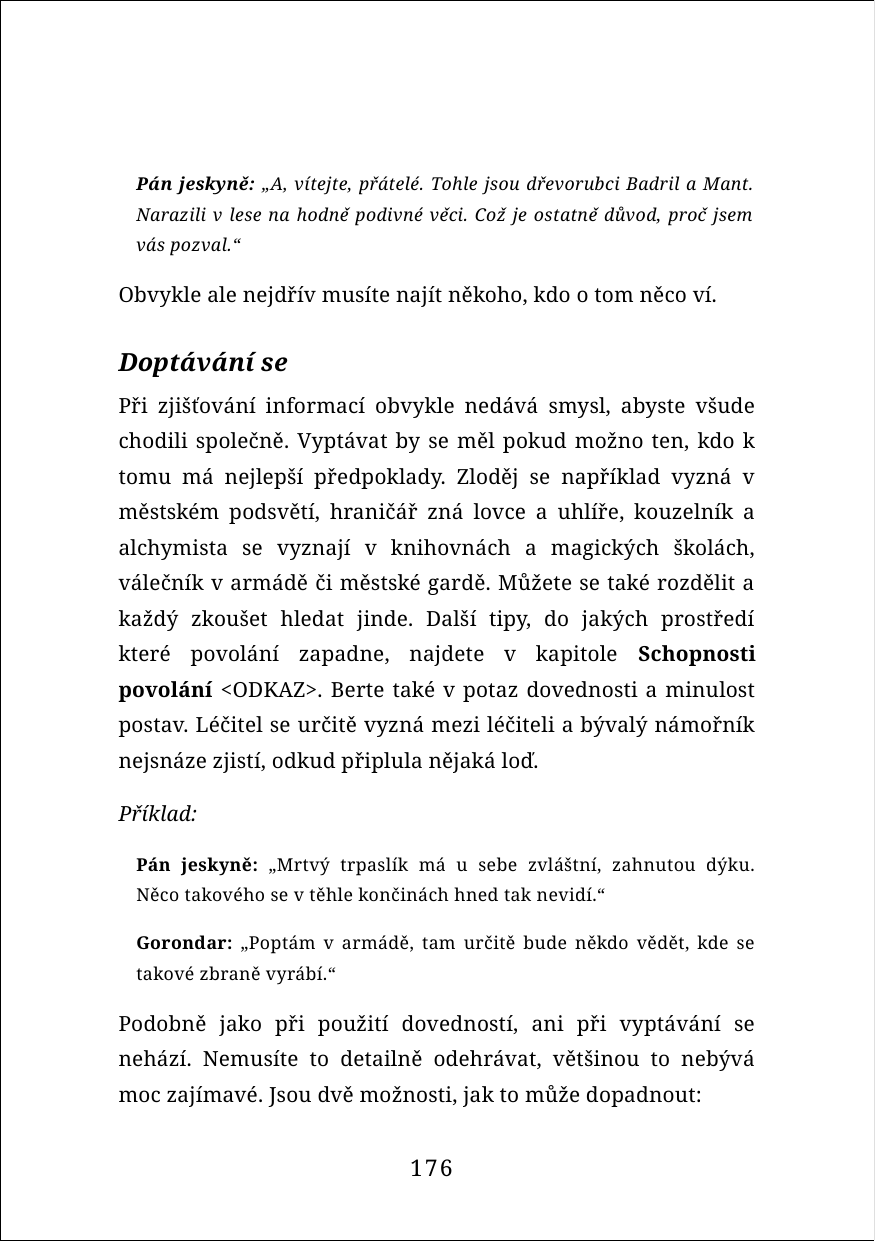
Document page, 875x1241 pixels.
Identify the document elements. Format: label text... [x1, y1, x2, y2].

subtitle Doptávání se [118, 345, 756, 379]
text Obvykle ale nejdřív musíte najít někoho, kdo o tom něco ví. [118, 280, 756, 308]
text Pán jeskyně: „A, vítejte, přátelé. Tohle jsou dřevorubci Badril a Mant. Narazili v lese na hodně podivné věci. Což je ostatně důvod, proč jsem vás pozval.“ [136, 172, 756, 256]
text Příklad: [118, 799, 756, 828]
text Podobně jako při použití dovedností, ani při vyptávání se nehází. Nemusíte to detailně odehrávat, většinou to nebývá moc zajímavé. Jsou dvě možnosti, jak to může dopadnout: [118, 1009, 756, 1108]
text Při zjišťování informací obvykle nedává smysl, abyste všude chodili společně. Vyptávat by se měl pokud možno ten, kdo k tomu má nejlepší předpoklady. Zloděj se například vyzná v městském podsvětí, hraničář zná lovce a uhlíře, kouzelník a alchymista se vyznají v knihovnách a magických školách, válečník v armádě či městské gardě. Můžete se také rozdělit a každý zkoušet hledat jinde. Další tipy, do jakých prostředí které povolání zapadne, najdete v kapitole Schopnosti povolání <ODKAZ>. Berte také v potaz dovednosti a minulost postav. Léčitel se určitě vyzná mezi léčiteli a bývalý námořník nejsnáze zjistí, odkud připlula nějaká loď. [118, 391, 756, 774]
text Gorondar: „Poptám v armádě, tam určitě bude někdo vědět, kde se takové zbraně vyrábí.“ [136, 931, 756, 985]
text Pán jeskyně: „Mrtvý trpaslík má u sebe zvláštní, zahnutou dýku. Něco takového se v těhle končinách hned tak nevidí.“ [136, 853, 756, 907]
